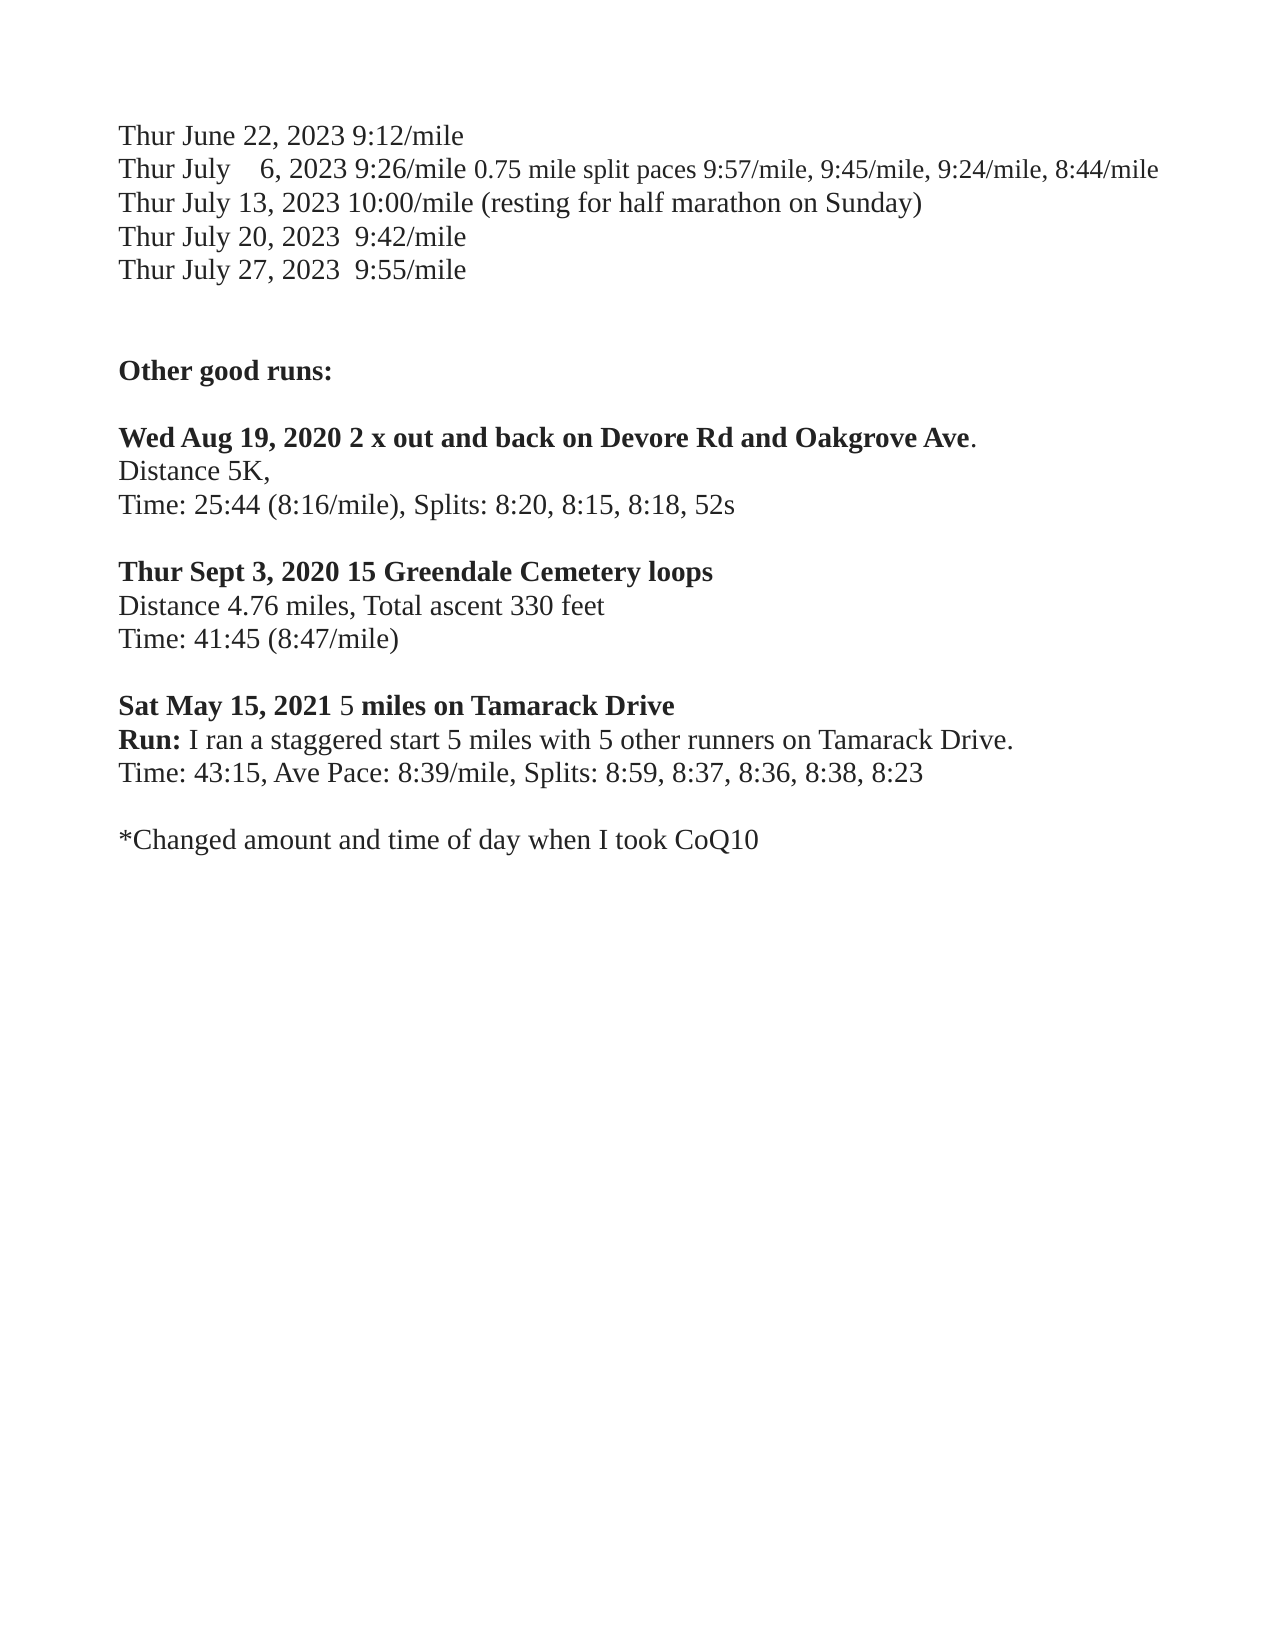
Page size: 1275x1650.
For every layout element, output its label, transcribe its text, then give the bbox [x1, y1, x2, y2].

text *Changed amount and time of day when I took CoQ10 [118, 822, 1161, 856]
text Thur July 6, 2023 9:26/mile 0.75 mile split paces 9:57/mile, 9:45/mile, 9:24/mile, 8:44/mile [118, 152, 1161, 185]
text Distance 4.76 miles, Total ascent 330 feet [118, 588, 1161, 621]
text Time: 25:44 (8:16/mile), Splits: 8:20, 8:15, 8:18, 52s [118, 487, 1161, 521]
text Thur June 22, 2023 9:12/mile [118, 118, 1161, 152]
text Wed Aug 19, 2020 2 x out and back on Devore Rd and Oakgrove Ave. [118, 420, 1161, 453]
text Thur July 27, 2023 9:55/mile [118, 252, 1161, 286]
text Thur July 13, 2023 10:00/mile (resting for half marathon on Sunday) [118, 185, 1161, 219]
text Other good runs: [118, 353, 1161, 386]
text Thur Sept 3, 2020 15 Greendale Cemetery loops [118, 554, 1161, 588]
text Time: 43:15, Ave Pace: 8:39/mile, Splits: 8:59, 8:37, 8:36, 8:38, 8:23 [118, 755, 1161, 789]
text Distance 5K, [118, 453, 1161, 487]
text Time: 41:45 (8:47/mile) [118, 621, 1161, 655]
text Sat May 15, 2021 5 miles on Tamarack Drive [118, 688, 1161, 722]
text Run: I ran a staggered start 5 miles with 5 other runners on Tamarack Drive. [118, 722, 1161, 755]
text Thur July 20, 2023 9:42/mile [118, 219, 1161, 252]
